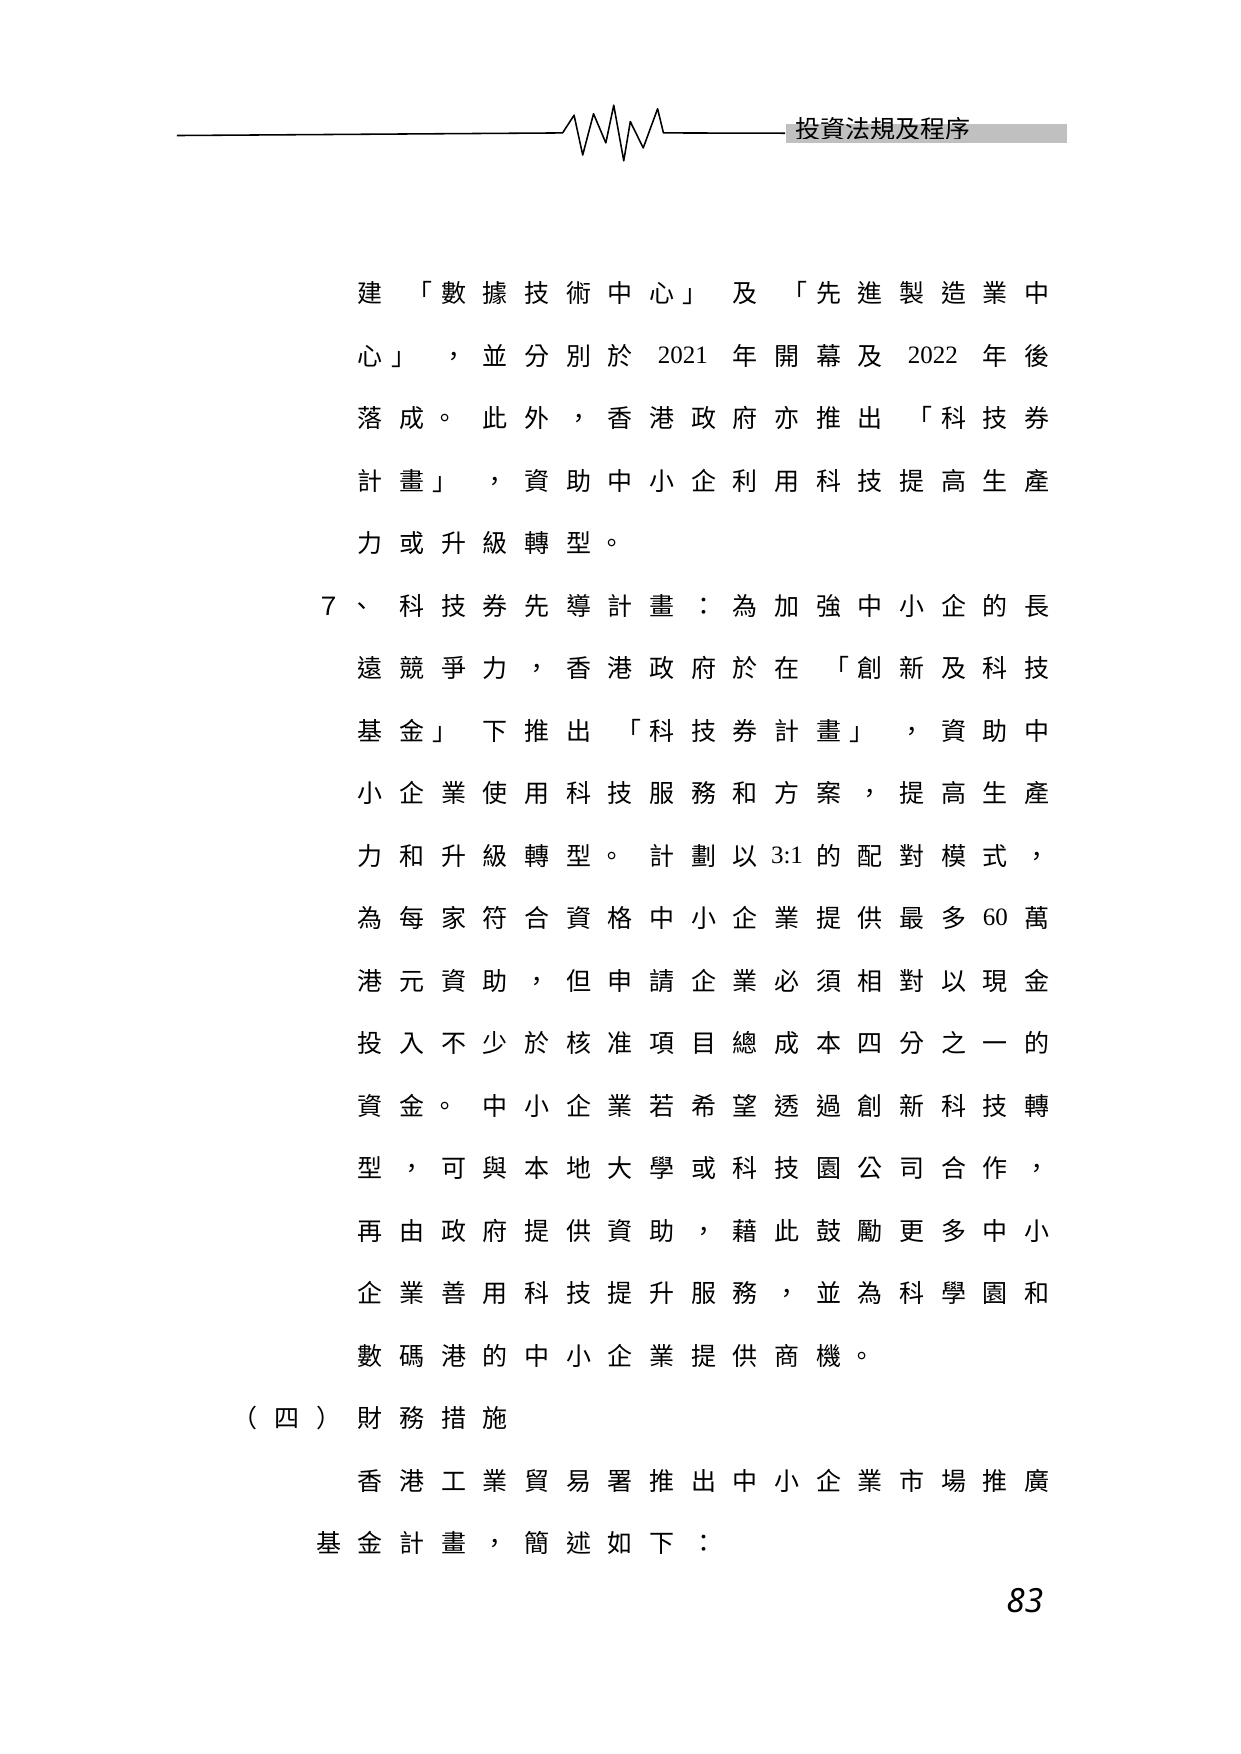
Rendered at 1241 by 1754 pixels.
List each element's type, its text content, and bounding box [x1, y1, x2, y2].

text ７、科技券先導計畫：為加強中小企的長遠競爭力，香港政府於在「創新及科技基金」下推出「科技券計畫」，資助中小企業使用科技服務和方案，提高生產力和升級轉型。計劃以3:1的配對模式，為每家符合資格中小企業提供最多60萬港元資助，但申請企業必須相對以現金投入不少於核准項目總成本四分之一的資金。中小企業若希望透過創新科技轉型，可與本地大學或科技園公司合作，再由政府提供資助，藉此鼓勵更多中小企業善用科技提升服務，並為科學園和數碼港的中小企業提供商機。 [281, 563, 1058, 1375]
text 建「數據技術中心」及「先進製造業中心」，並分別於2021年開幕及2022年後落成。此外，香港政府亦推出「科技券計畫」，資助中小企利用科技提高生產力或升級轉型。 [281, 250, 1058, 563]
text 香港工業貿易署推出中小企業市場推廣基金計畫，簡述如下： [281, 1438, 1058, 1563]
text （四）財務措施 [207, 1375, 1058, 1438]
